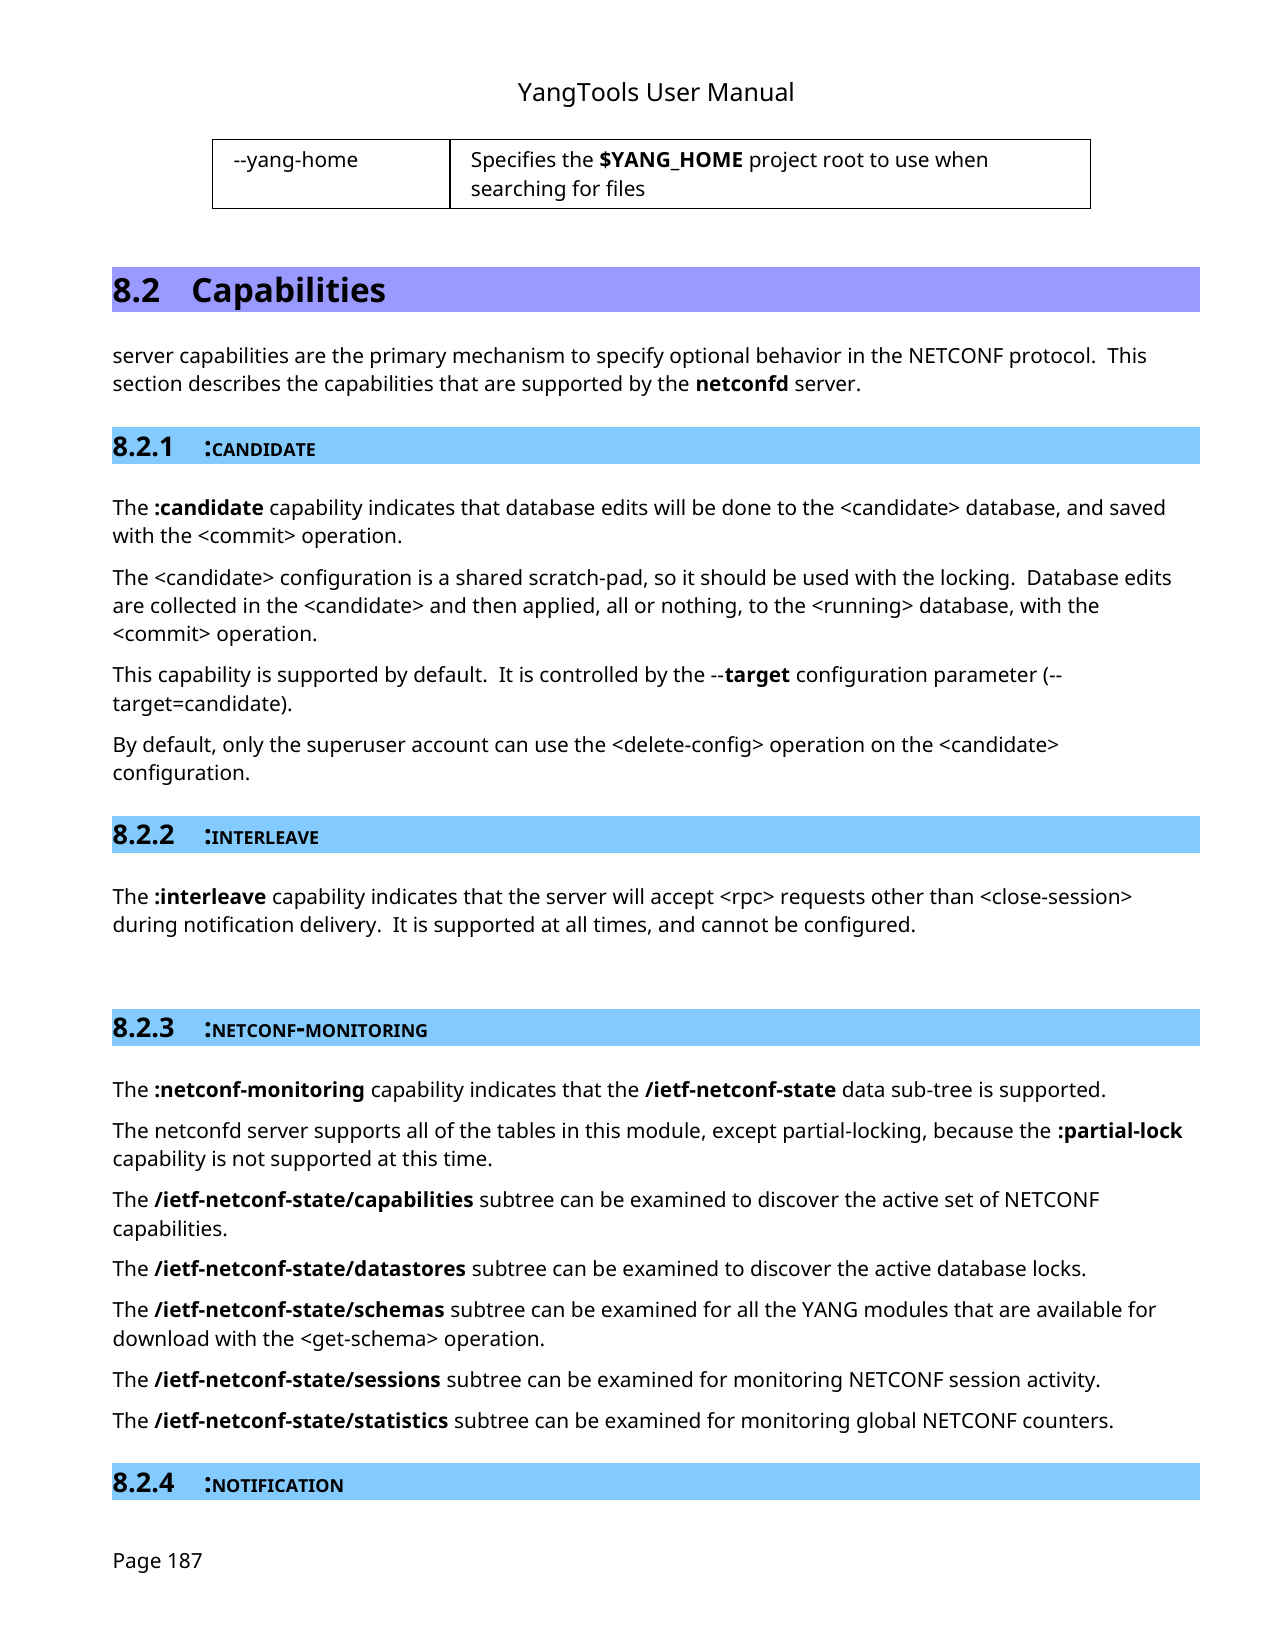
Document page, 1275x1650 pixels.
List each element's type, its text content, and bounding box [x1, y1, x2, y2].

text The :candidate capability indicates that database edits will be done to the <candidate> database, and saved with the <commit> operation. [112, 493, 1200, 550]
text server capabilities are the primary mechanism to specify optional behavior in the NETCONF protocol. This section describes the capabilities that are supported by the netconfd server. [112, 341, 1200, 398]
text The <candidate> configuration is a shared scratch-pad, so it should be used with the locking. Database edits are collected in the <candidate> and then applied, all or nothing, to the <running> database, with the <commit> operation. [112, 563, 1200, 648]
text This capability is supported by default. It is controlled by the --target configuration parameter (--target=candidate). [112, 660, 1200, 717]
subtitle :candidate [112, 427, 1200, 464]
subtitle Capabilities [112, 267, 1200, 312]
text The netconfd server supports all of the tables in this module, except partial-locking, because the :partial-lock capability is not supported at this time. [112, 1116, 1200, 1173]
table_cell Specifies the $YANG_HOME project root to use when searching for files [451, 140, 1090, 208]
table_cell --yang-home [213, 140, 449, 208]
text By default, only the superuser account can use the <delete-config> operation on the <candidate> configuration. [112, 730, 1200, 787]
text The /ietf-netconf-state/datastores subtree can be examined to discover the active database locks. [112, 1254, 1200, 1283]
text The /ietf-netconf-state/sessions subtree can be examined for monitoring NETCONF session activity. [112, 1365, 1200, 1393]
subtitle :interleave [112, 816, 1200, 853]
text The :interleave capability indicates that the server will accept <rpc> requests other than <close-session> during notification delivery. It is supported at all times, and cannot be configured. [112, 882, 1200, 939]
text The /ietf-netconf-state/capabilities subtree can be examined to discover the active set of NETCONF capabilities. [112, 1185, 1200, 1242]
text The /ietf-netconf-state/statistics subtree can be examined for monitoring global NETCONF counters. [112, 1406, 1200, 1434]
text The :netconf-monitoring capability indicates that the /ietf-netconf-state data sub-tree is supported. [112, 1075, 1200, 1103]
subtitle :netconf-monitoring [112, 1009, 1200, 1046]
subtitle :notification [112, 1463, 1200, 1500]
text The /ietf-netconf-state/schemas subtree can be examined for all the YANG modules that are available for download with the <get-schema> operation. [112, 1296, 1200, 1352]
